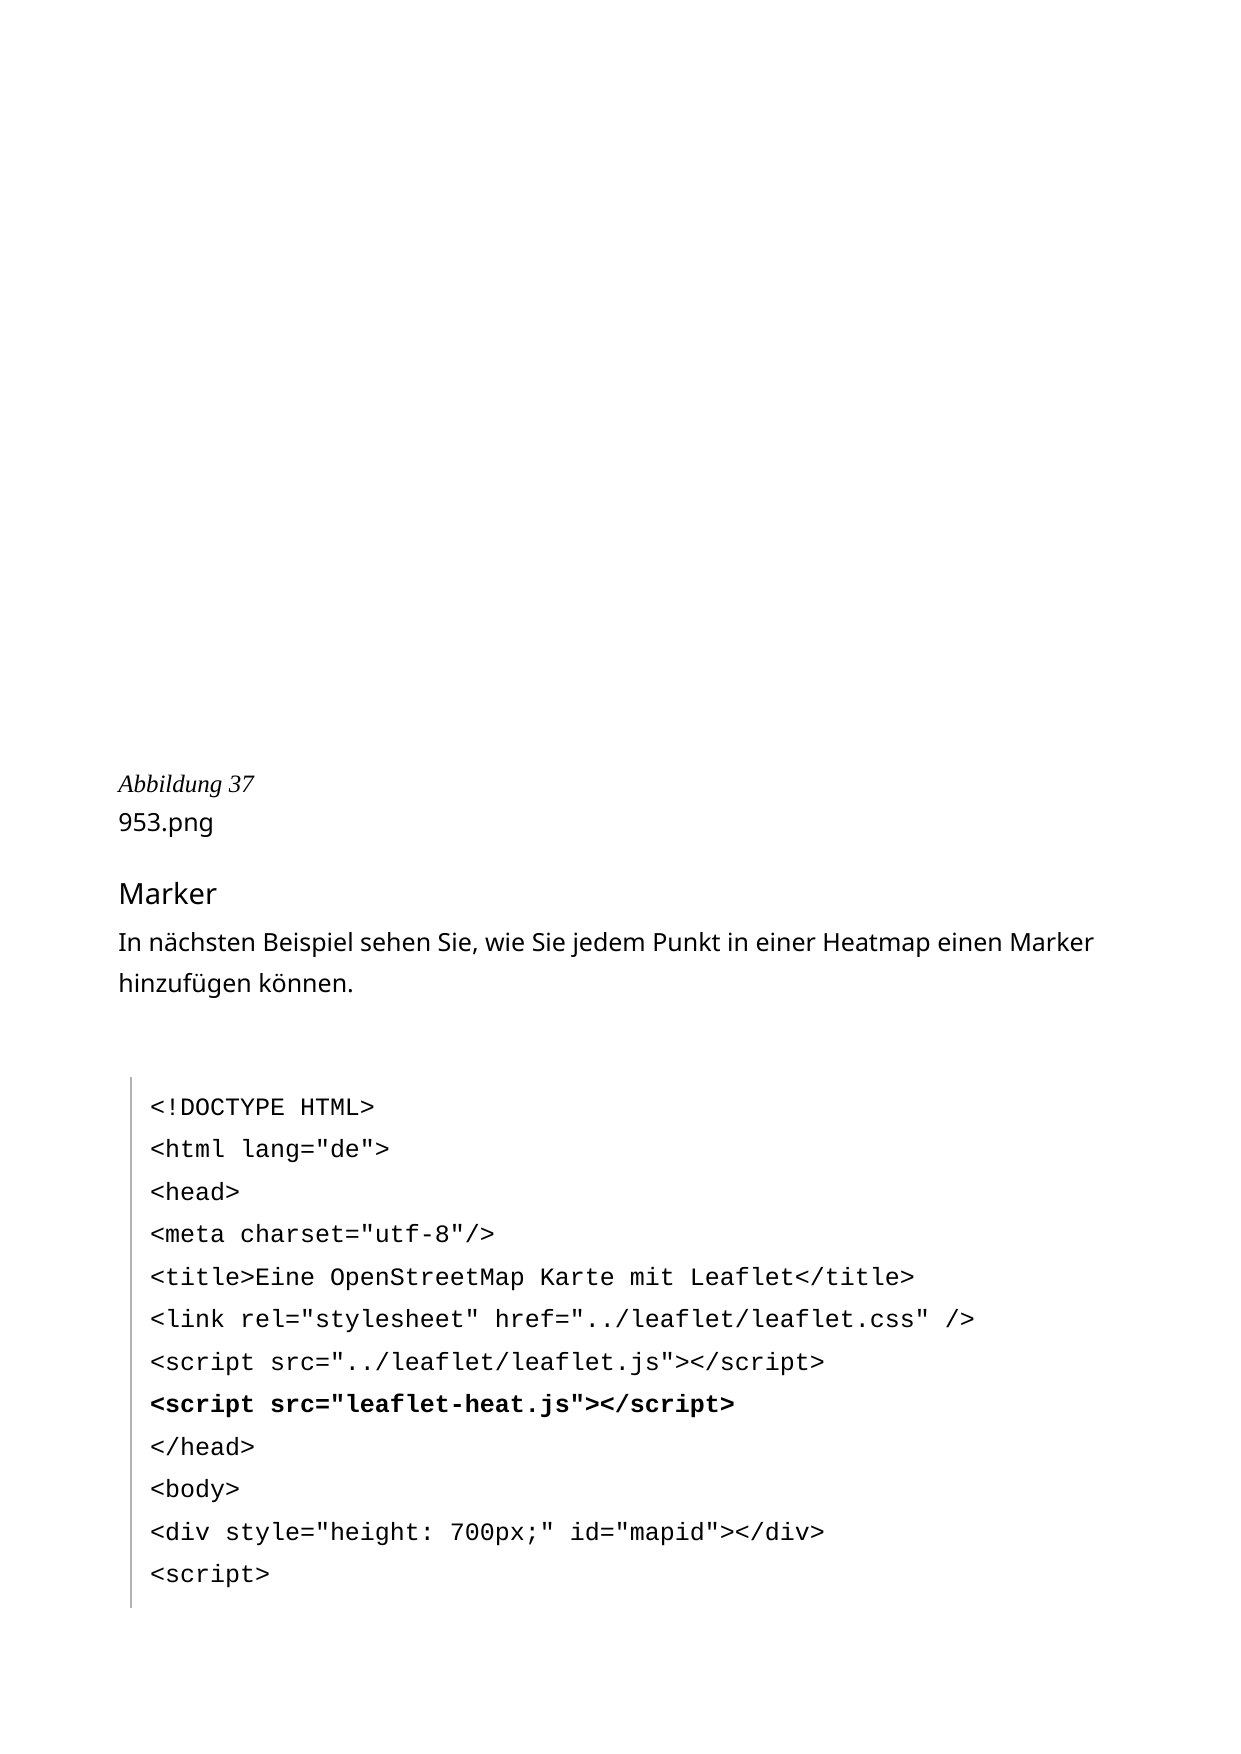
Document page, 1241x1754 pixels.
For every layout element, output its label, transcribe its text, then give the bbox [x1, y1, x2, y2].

text 953.png [118, 798, 1122, 839]
text <script> [132, 1544, 1122, 1608]
subtitle Marker [118, 873, 1122, 913]
text <body> [132, 1459, 1122, 1502]
text <script src="../leaflet/leaflet.js"></script> [132, 1332, 1122, 1374]
text <!DOCTYPE HTML> [132, 1077, 1122, 1119]
text <div style="height: 700px;" id="mapid"></div> [132, 1502, 1122, 1544]
text <title>Eine OpenStreetMap Karte mit Leaflet</title> [132, 1247, 1122, 1289]
text In nächsten Beispiel sehen Sie, wie Sie jedem Punkt in einer Heatmap einen Marker hinzufügen können. [118, 925, 1122, 1000]
text <link rel="stylesheet" href="../leaflet/leaflet.css" /> [132, 1289, 1122, 1332]
text Abbildung 37 [118, 131, 1122, 798]
text </head> [132, 1417, 1122, 1459]
text <html lang="de"> [132, 1119, 1122, 1162]
text [118, 118, 1122, 131]
text <head> [132, 1162, 1122, 1204]
text <meta charset="utf-8"/> [132, 1204, 1122, 1247]
text <script src="leaflet-heat.js"></script> [132, 1374, 1122, 1417]
